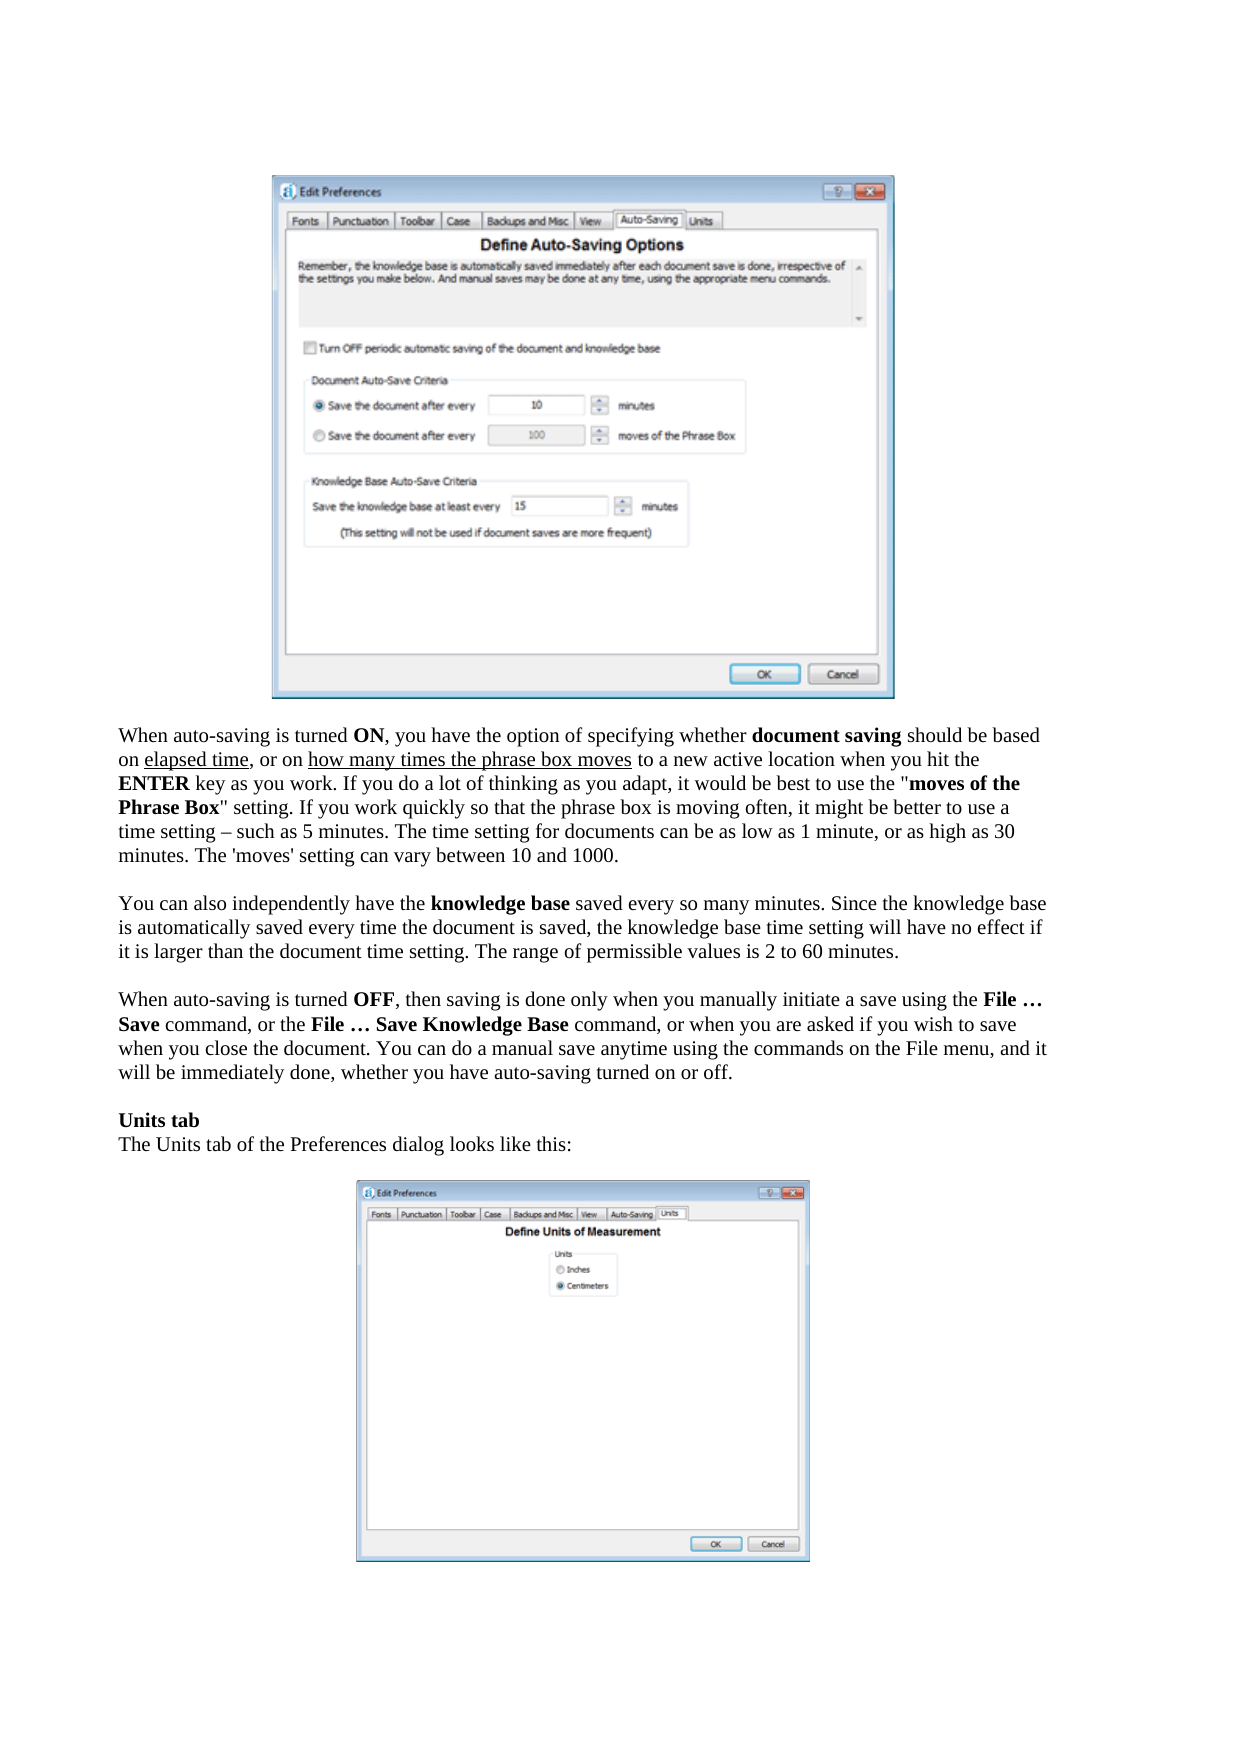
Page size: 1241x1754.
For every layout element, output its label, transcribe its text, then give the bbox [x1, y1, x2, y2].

text When auto-saving is turned OFF, then saving is done only when you manually initiate a save using the File … Save command, or the File … Save Knowledge Base command, or when you are asked if you wish to save when you close the document. You can do a manual save anytime using the commands on the File menu, and it will be immediately done, whether you have auto-saving turned on or off. [118, 987, 1048, 1084]
text Units tab [118, 1108, 1048, 1132]
picture [271, 175, 895, 699]
text When auto-saving is turned ON, you have the option of specifying whether document saving should be based on elapsed time, or on how many times the phrase box moves to a new active location when you hit the ENTER key as you work. If you do a lot of thinking as you adapt, it would be best to use the "moves of the Phrase Box" setting. If you work quickly so that the phrase box is moving often, it might be better to use a time setting – such as 5 minutes. The time setting for documents can be as low as 1 minute, or as high as 30 minutes. The 'moves' setting can vary between 10 and 1000. [118, 723, 1048, 867]
text The Units tab of the Preferences dialog looks like this: [118, 1132, 1048, 1156]
picture [356, 1180, 810, 1562]
text You can also independently have the knowledge base saved every so many minutes. Since the knowledge base is automatically saved every time the document is saved, the knowledge base time setting will have no effect if it is larger than the document time setting. The range of permissible values is 2 to 60 minutes. [118, 891, 1048, 963]
